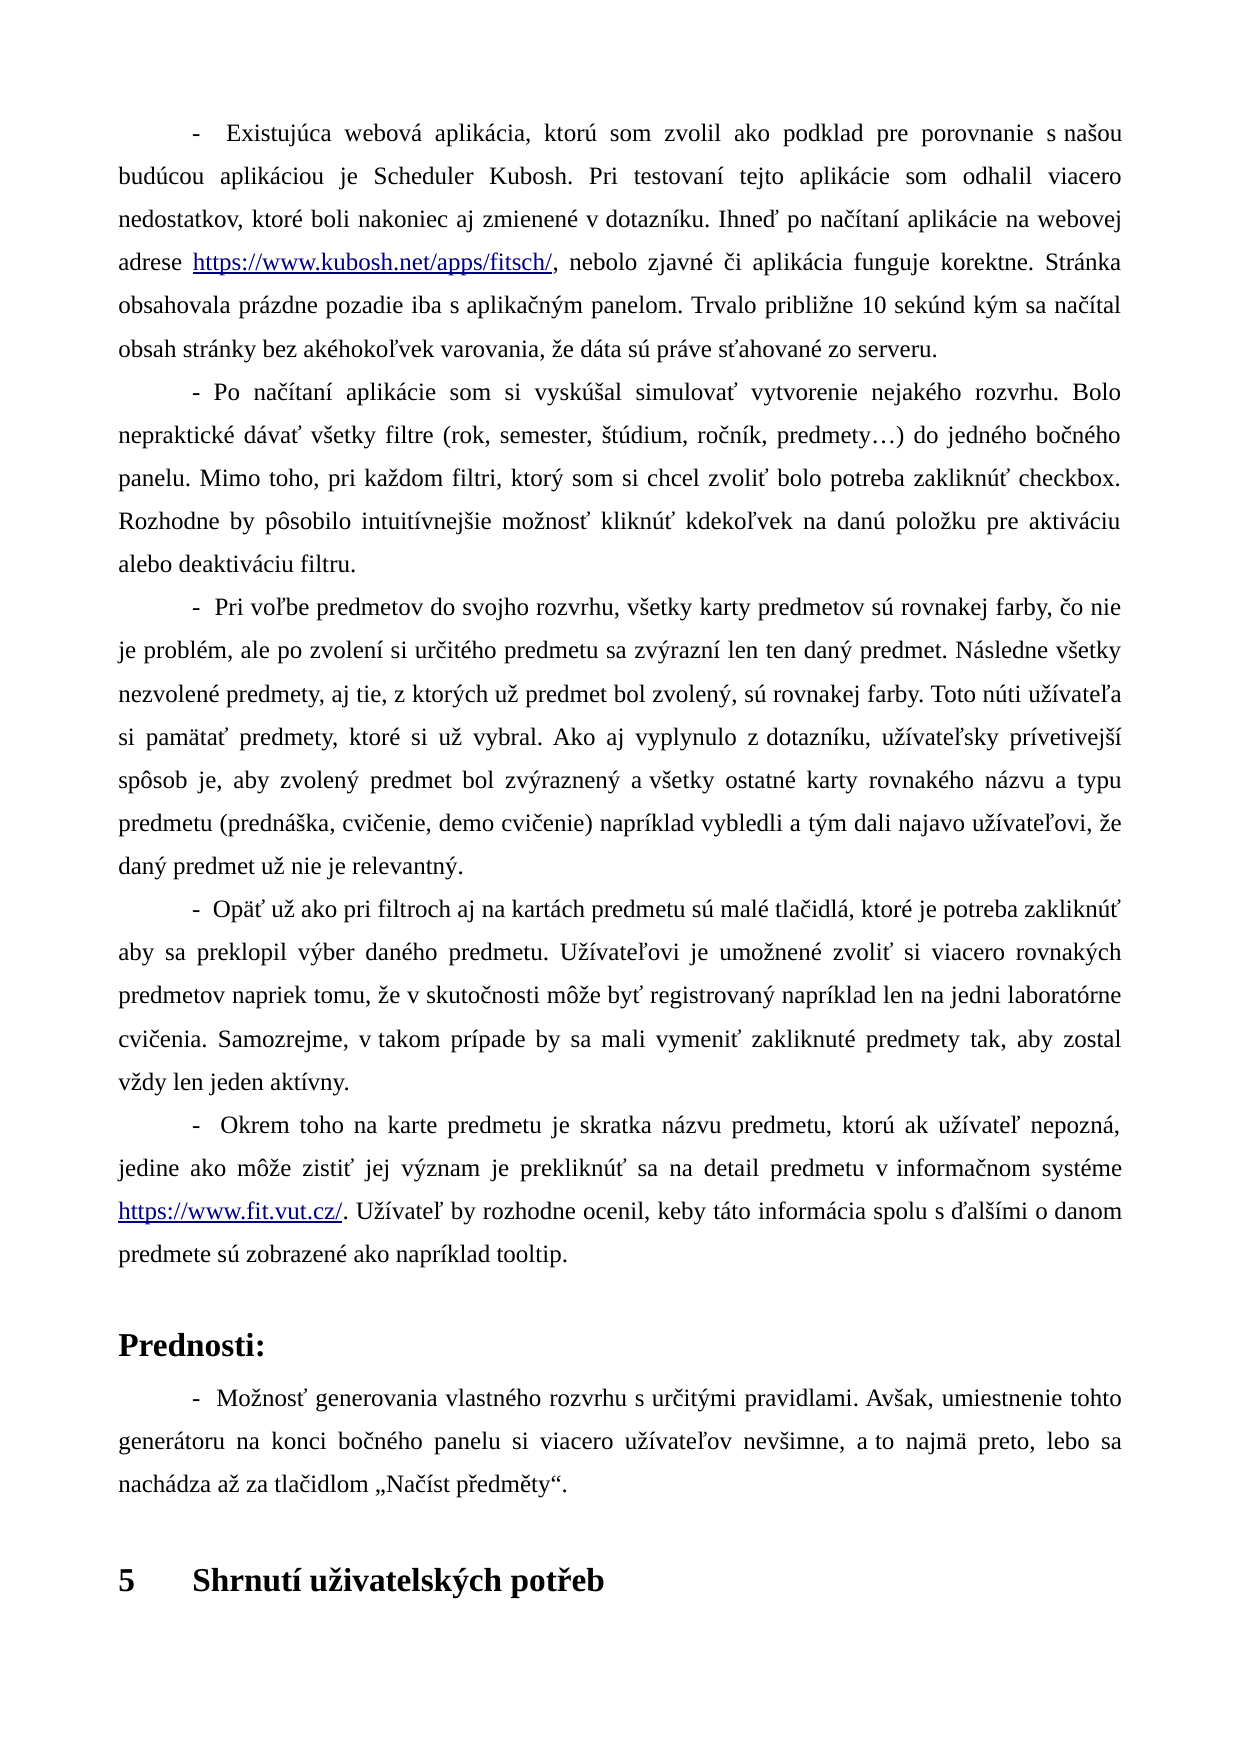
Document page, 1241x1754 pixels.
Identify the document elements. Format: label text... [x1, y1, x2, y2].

subtitle Shrnutí uživatelských potřeb [118, 1560, 1122, 1598]
text - Opäť už ako pri filtroch aj na kartách predmetu sú malé tlačidlá, ktoré je potreba zakliknúť aby sa preklopil výber daného predmetu. Užívateľovi je umožnené zvoliť si viacero rovnakých predmetov napriek tomu, že v skutočnosti môže byť registrovaný napríklad len na jedni laboratórne cvičenia. Samozrejme, v takom prípade by sa mali vymeniť zakliknuté predmety tak, aby zostal vždy len jeden aktívny. [118, 894, 1122, 1096]
text - Možnosť generovania vlastného rozvrhu s určitými pravidlami. Avšak, umiestnenie tohto generátoru na konci bočného panelu si viacero užívateľov nevšimne, a to najmä preto, lebo sa nachádza až za tlačidlom „Načíst předměty“. [118, 1383, 1122, 1498]
text - Pri voľbe predmetov do svojho rozvrhu, všetky karty predmetov sú rovnakej farby, čo nie je problém, ale po zvolení si určitého predmetu sa zvýrazní len ten daný predmet. Následne všetky nezvolené predmety, aj tie, z ktorých už predmet bol zvolený, sú rovnakej farby. Toto núti užívateľa si pamätať predmety, ktoré si už vybral. Ako aj vyplynulo z dotazníku, užívateľsky prívetivejší spôsob je, aby zvolený predmet bol zvýraznený a všetky ostatné karty rovnakého názvu a typu predmetu (prednáška, cvičenie, demo cvičenie) napríklad vybledli a tým dali najavo užívateľovi, že daný predmet už nie je relevantný. [118, 592, 1122, 880]
text Prednosti: [118, 1326, 1122, 1364]
text - Existujúca webová aplikácia, ktorú som zvolil ako podklad pre porovnanie s našou budúcou aplikáciou je Scheduler Kubosh. Pri testovaní tejto aplikácie som odhalil viacero nedostatkov, ktoré boli nakoniec aj zmienené v dotazníku. Ihneď po načítaní aplikácie na webovej adrese https://www.kubosh.net/apps/fitsch/, nebolo zjavné či aplikácia funguje korektne. Stránka obsahovala prázdne pozadie iba s aplikačným panelom. Trvalo približne 10 sekúnd kým sa načítal obsah stránky bez akéhokoľvek varovania, že dáta sú práve sťahované zo serveru. [118, 118, 1122, 362]
text - Po načítaní aplikácie som si vyskúšal simulovať vytvorenie nejakého rozvrhu. Bolo nepraktické dávať všetky filtre (rok, semester, štúdium, ročník, predmety…) do jedného bočného panelu. Mimo toho, pri každom filtri, ktorý som si chcel zvoliť bolo potreba zakliknúť checkbox. Rozhodne by pôsobilo intuitívnejšie možnosť kliknúť kdekoľvek na danú položku pre aktiváciu alebo deaktiváciu filtru. [118, 377, 1122, 578]
text - Okrem toho na karte predmetu je skratka názvu predmetu, ktorú ak užívateľ nepozná, jedine ako môže zistiť jej význam je prekliknúť sa na detail predmetu v informačnom systéme https://www.fit.vut.cz/. Užívateľ by rozhodne ocenil, keby táto informácia spolu s ďalšími o danom predmete sú zobrazené ako napríklad tooltip. [118, 1110, 1122, 1268]
